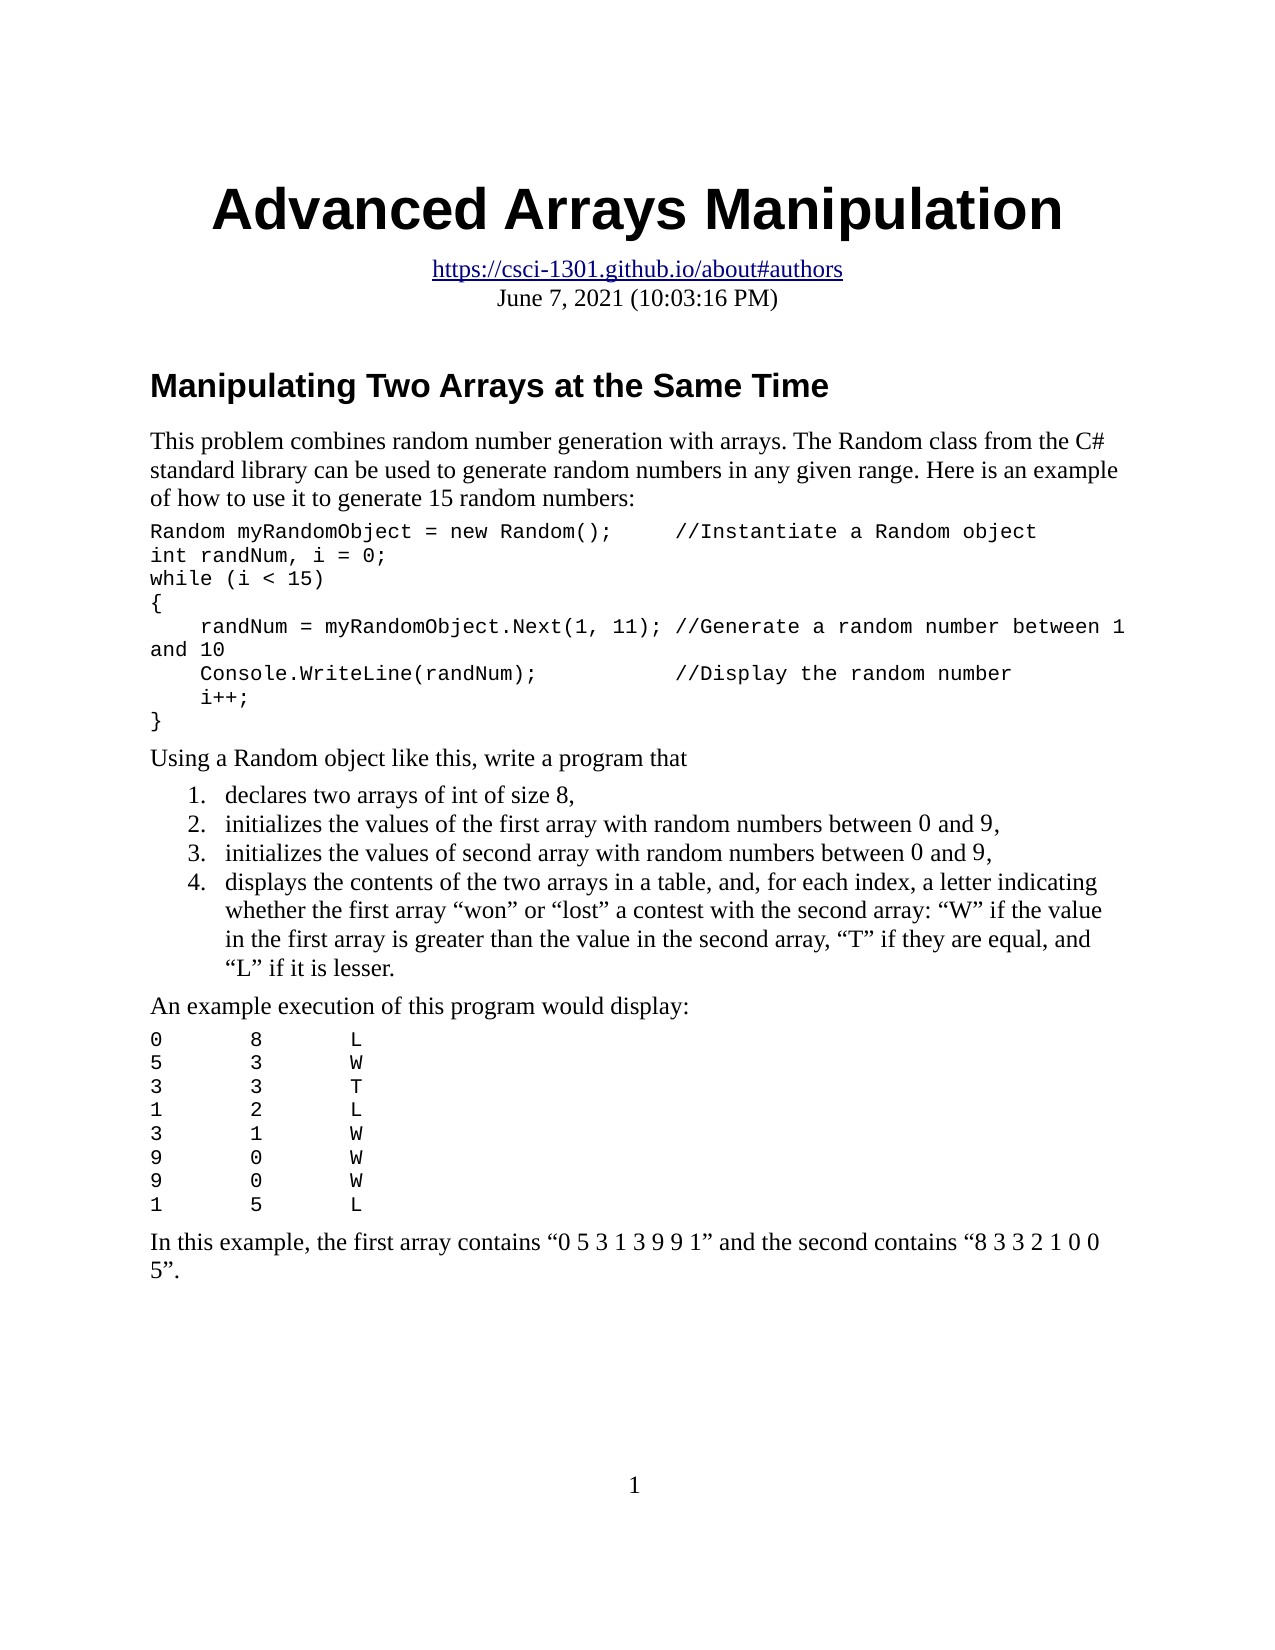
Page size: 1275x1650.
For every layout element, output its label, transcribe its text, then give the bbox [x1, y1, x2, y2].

list displays the contents of the two arrays in a table, and, for each index, a letter indicating whether the first array “won” or “lost” a contest with the second array: “W” if the value in the first array is greater than the value in the second array, “T” if they are equal, and “L” if it is lesser. [187, 867, 1125, 982]
text June 7, 2021 (10:03:16 PM) [150, 283, 1125, 312]
text while (i < 15) [150, 568, 1125, 592]
list initializes the values of the first array with random numbers between and , [187, 809, 1125, 838]
text In this example, the first array contains “0 5 3 1 3 9 9 1” and the second contains “8 3 3 2 1 0 0 5”. [150, 1227, 1125, 1284]
text randNum = myRandomObject.Next(1, 11); //Generate a random number between 1 and 10 [150, 616, 1125, 663]
title Advanced Arrays Manipulation [150, 175, 1125, 242]
subtitle Manipulating Two Arrays at the Same Time [150, 366, 1125, 404]
text An example execution of this program would display: [150, 991, 1125, 1019]
text Random myRandomObject = new Random(); //Instantiate a Random object [150, 521, 1125, 545]
list declares two arrays of int of size 8, [187, 781, 1125, 809]
text 1 2 L [150, 1099, 1125, 1123]
text 3 3 T [150, 1076, 1125, 1099]
text } [150, 710, 1125, 734]
text i++; [150, 687, 1125, 710]
text int randNum, i = 0; [150, 545, 1125, 568]
text https://csci-1301.github.io/about#authors [150, 254, 1125, 283]
text { [150, 592, 1125, 616]
text 5 3 W [150, 1052, 1125, 1076]
text Using a Random object like this, write a program that [150, 743, 1125, 772]
text 1 5 L [150, 1194, 1125, 1218]
text 3 1 W [150, 1123, 1125, 1147]
text Console.WriteLine(randNum); //Display the random number [150, 663, 1125, 687]
text 0 8 L [150, 1028, 1125, 1052]
text 9 0 W [150, 1170, 1125, 1194]
list initializes the values of second array with random numbers between and , [187, 838, 1125, 867]
text 9 0 W [150, 1147, 1125, 1170]
text This problem combines random number generation with arrays. The Random class from the C# standard library can be used to generate random numbers in any given range. Here is an example of how to use it to generate 15 random numbers: [150, 426, 1125, 512]
